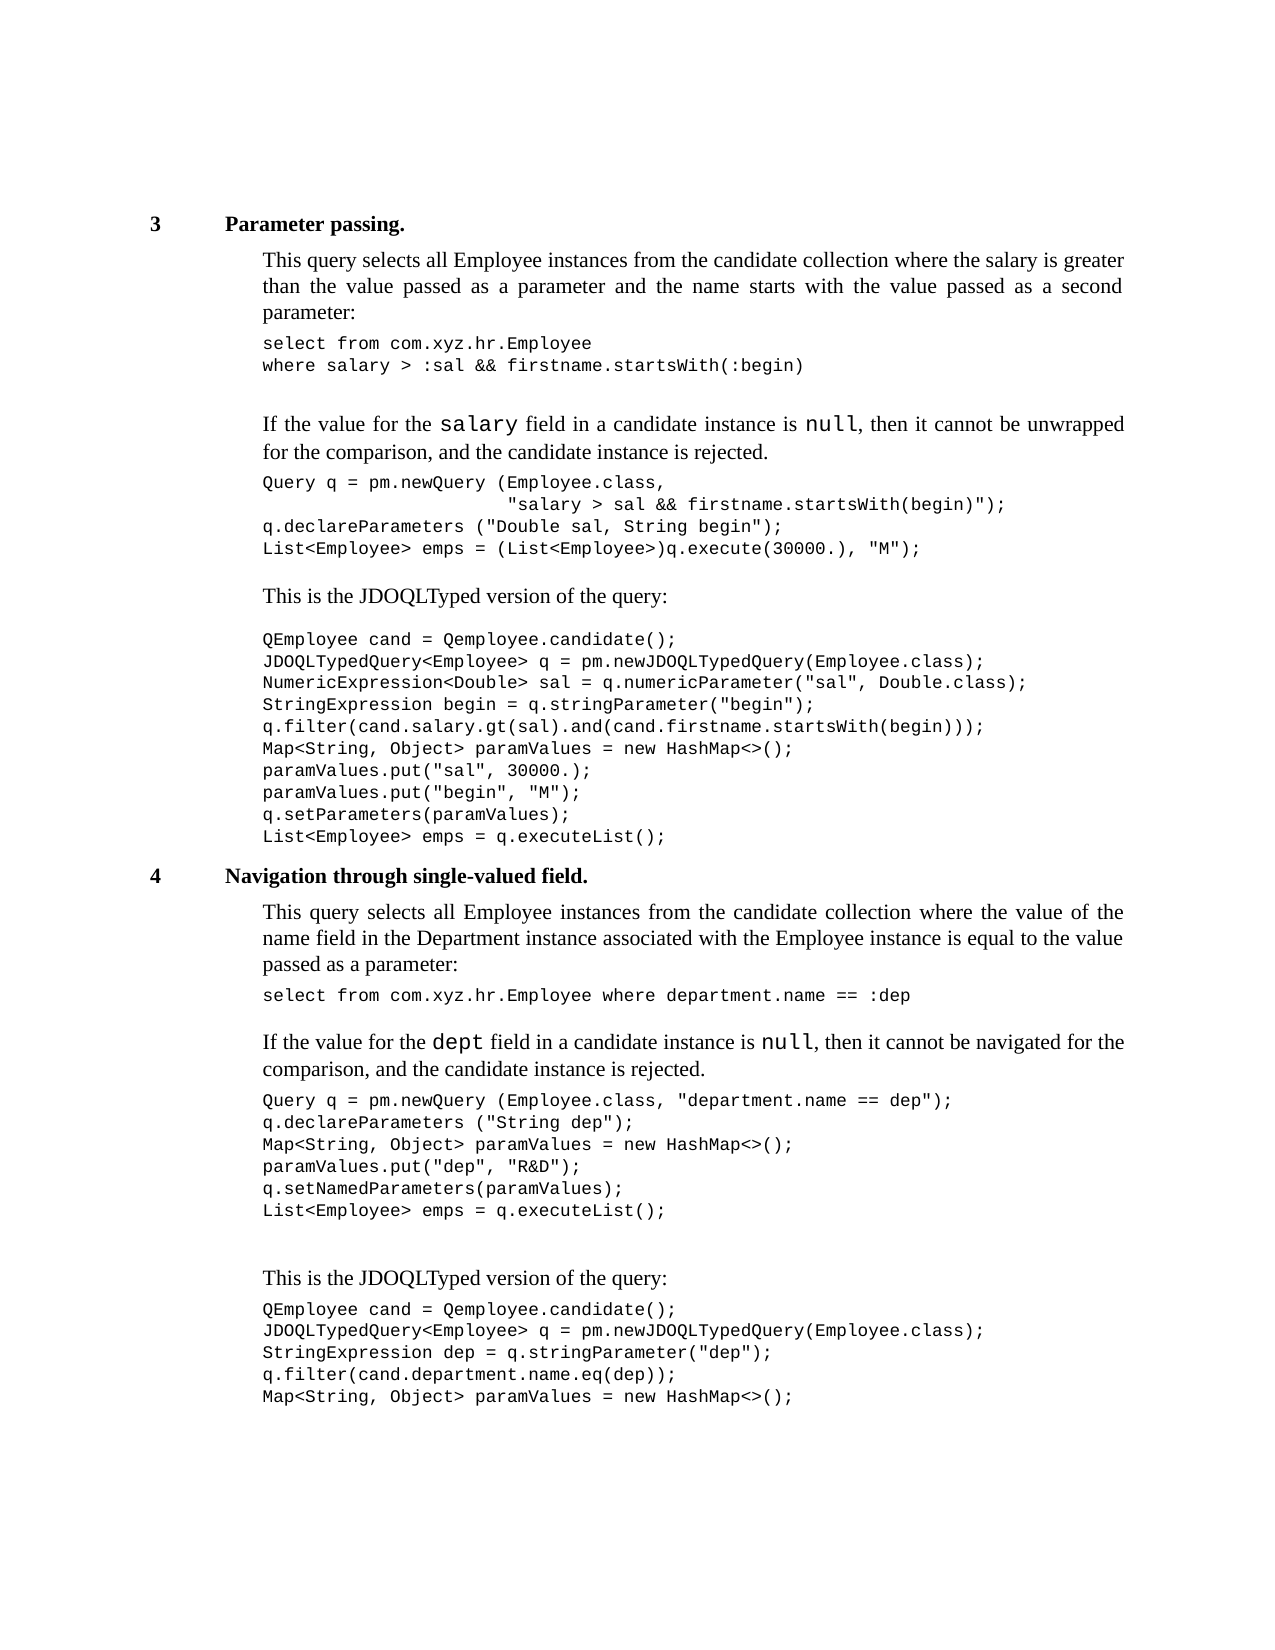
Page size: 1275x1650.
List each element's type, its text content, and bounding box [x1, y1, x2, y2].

text If the value for the salary field in a candidate instance is null, then it cannot be unwrapped for the comparison, and the candidate instance is rejected. [262, 411, 1125, 464]
text Map<String, Object> paramValues = new HashMap<>(); [262, 1134, 1125, 1156]
text This is the JDOQLTyped version of the query: [262, 582, 1125, 608]
text select from com.xyz.hr.Employee where salary > :sal && firstname.startsWith(:begin) [262, 333, 1125, 377]
text List<Employee> emps = (List<Employee>)q.execute(30000.), "M"); [262, 538, 1125, 560]
text JDOQLTypedQuery<Employee> q = pm.newJDOQLTypedQuery(Employee.class); [262, 1320, 1125, 1342]
text If the value for the dept field in a candidate instance is null, then it cannot be navigated for the comparison, and the candidate instance is rejected. [262, 1029, 1125, 1082]
text Query q = pm.newQuery (Employee.class, [262, 472, 1125, 494]
text This is the JDOQLTyped version of the query: [262, 1264, 1125, 1290]
text JDOQLTypedQuery<Employee> q = pm.newJDOQLTypedQuery(Employee.class); [262, 651, 1125, 672]
text paramValues.put("sal", 30000.); [262, 760, 1125, 782]
text QEmployee cand = Qemployee.candidate(); [262, 629, 1125, 651]
text Map<String, Object> paramValues = new HashMap<>(); [262, 1386, 1125, 1408]
text Map<String, Object> paramValues = new HashMap<>(); [262, 738, 1125, 760]
text QEmployee cand = Qemployee.candidate(); [262, 1298, 1125, 1320]
text List<Employee> emps = q.executeList(); [262, 826, 1125, 847]
text q.filter(cand.salary.gt(sal).and(cand.firstname.startsWith(begin))); [262, 716, 1125, 738]
text q.declareParameters ("Double sal, String begin"); [262, 516, 1125, 538]
text "salary > sal && firstname.startsWith(begin)"); [262, 494, 1125, 516]
text List<Employee> emps = q.executeList(); [262, 1199, 1125, 1221]
text This query selects all Employee instances from the candidate collection where the value of the name field in the Department instance associated with the Employee instance is equal to the value passed as a parameter: [262, 898, 1125, 977]
text q.filter(cand.department.name.eq(dep)); [262, 1364, 1125, 1386]
text This query selects all Employee instances from the candidate collection where the salary is greater than the value passed as a parameter and the name starts with the value passed as a second parameter: [262, 246, 1125, 324]
subtitle Navigation through single-valued field. [150, 862, 1125, 888]
text select from com.xyz.hr.Employee where department.name == :dep [262, 985, 1125, 1007]
text q.setParameters(paramValues); [262, 804, 1125, 826]
text q.declareParameters ("String dep"); [262, 1112, 1125, 1134]
text paramValues.put("begin", "M"); [262, 782, 1125, 804]
text NumericExpression<Double> sal = q.numericParameter("sal", Double.class); [262, 672, 1125, 694]
text q.setNamedParameters(paramValues); [262, 1177, 1125, 1199]
subtitle Parameter passing. [150, 210, 1125, 236]
text StringExpression begin = q.stringParameter("begin"); [262, 694, 1125, 716]
text Query q = pm.newQuery (Employee.class, "department.name == dep"); [262, 1090, 1125, 1112]
text paramValues.put("dep", "R&D"); [262, 1156, 1125, 1177]
text StringExpression dep = q.stringParameter("dep"); [262, 1342, 1125, 1364]
